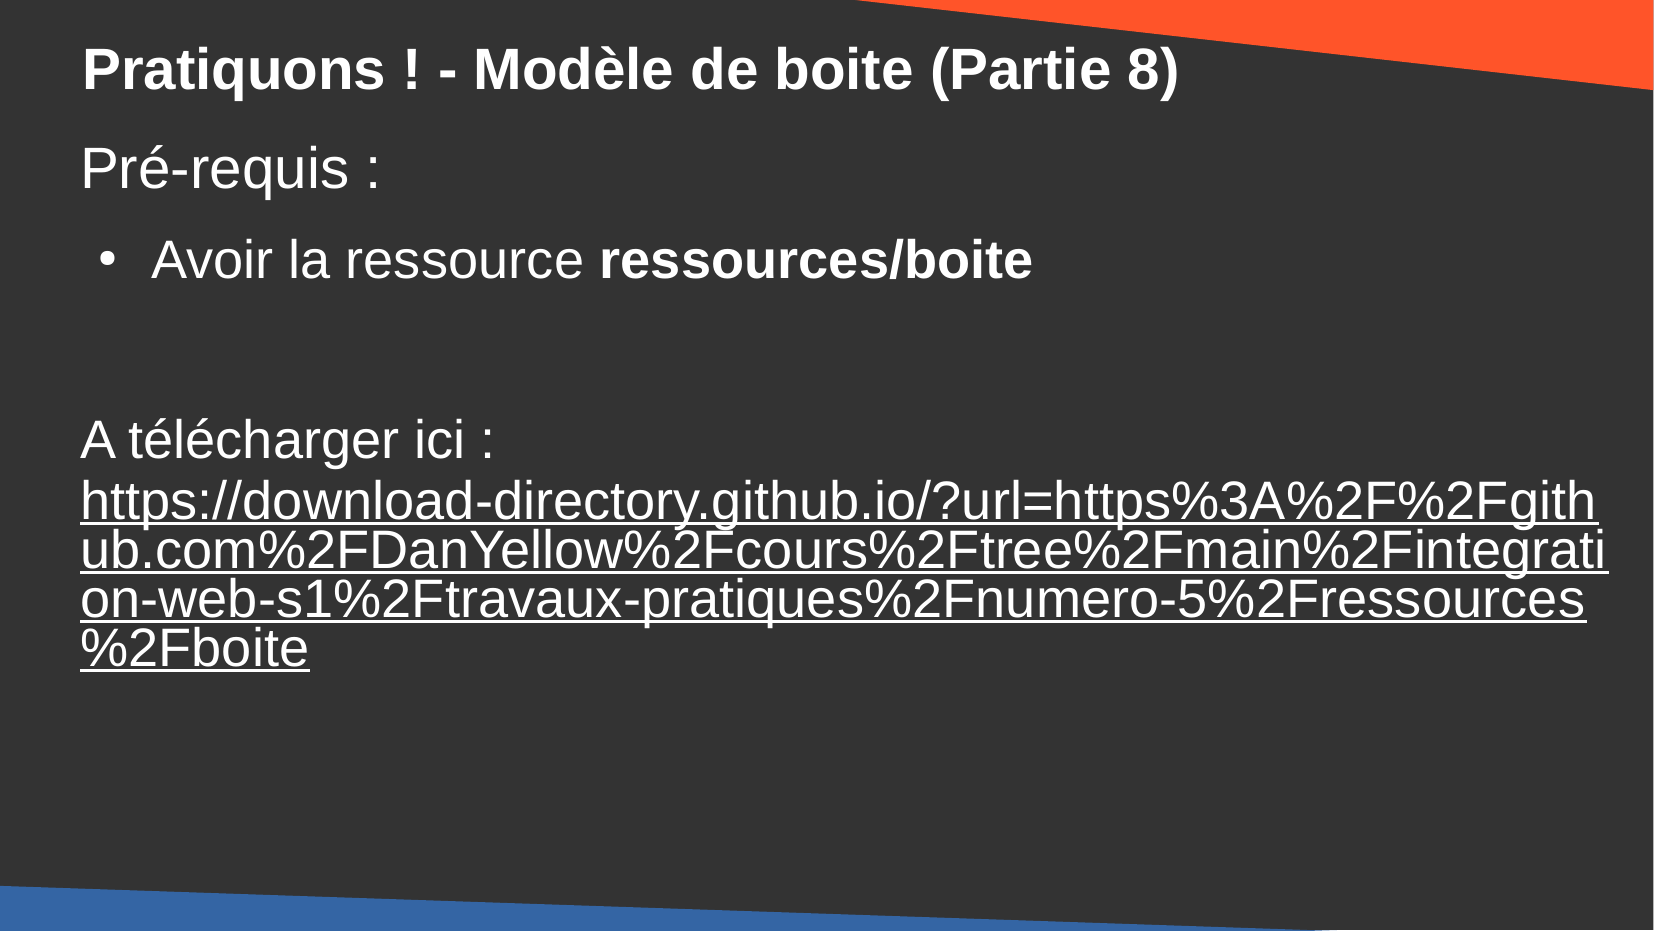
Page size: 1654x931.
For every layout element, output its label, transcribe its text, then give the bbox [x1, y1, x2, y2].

list Pré-requis : Avoir la ressource ressources/boite A télécharger ici : https://download-directory.github.io/?url=https%3A%2F%2Fgithub.com%2FDanYellow%2Fcours%2Ftree%2Fmain%2Fintegration-web-s1%2Ftravaux-pratiques%2Fnumero-5%2Fressources%2Fboite [80, 135, 1620, 697]
title Pratiquons ! - Modèle de boite (Partie 8) [82, 37, 1571, 114]
text_box [855, 0, 1654, 91]
text_box [0, 885, 1337, 931]
